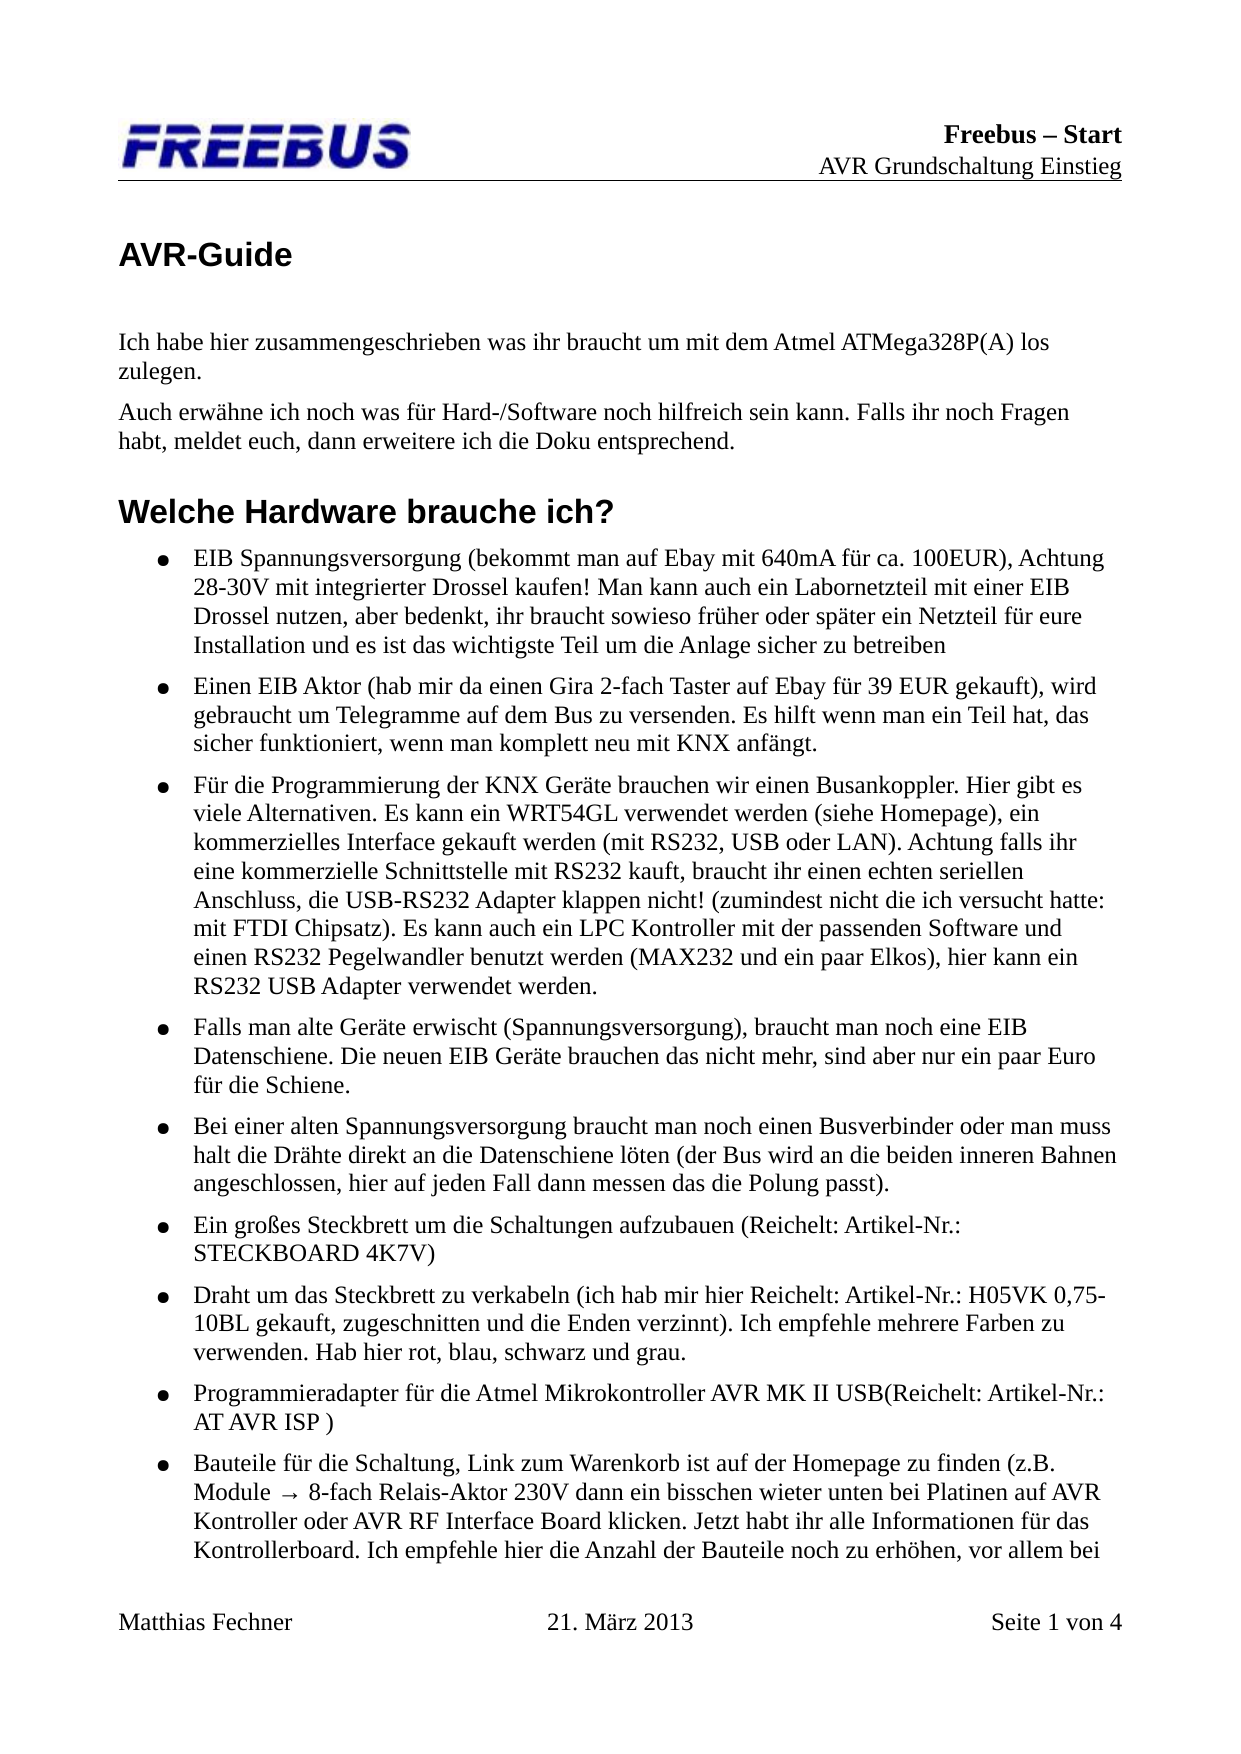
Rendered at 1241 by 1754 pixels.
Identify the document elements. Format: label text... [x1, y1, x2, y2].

subtitle AVR-Guide [118, 235, 1122, 274]
text Auch erwähne ich noch was für Hard-/Software noch hilfreich sein kann. Falls ihr noch Fragen habt, meldet euch, dann erweitere ich die Doku entsprechend. [118, 397, 1122, 455]
list Bei einer alten Spannungsversorgung braucht man noch einen Busverbinder oder man muss halt die Drähte direkt an die Datenschiene löten (der Bus wird an die beiden inneren Bahnen angeschlossen, hier auf jeden Fall dann messen das die Polung passt). [156, 1111, 1122, 1197]
list Draht um das Steckbrett zu verkabeln (ich hab mir hier Reichelt: Artikel-Nr.: H05VK 0,75-10BL gekauft, zugeschnitten und die Enden verzinnt). Ich empfehle mehrere Farben zu verwenden. Hab hier rot, blau, schwarz und grau. [156, 1280, 1122, 1366]
list Ein großes Steckbrett um die Schaltungen aufzubauen (Reichelt: Artikel-Nr.: STECKBOARD 4K7V) [156, 1210, 1122, 1267]
list Für die Programmierung der KNX Geräte brauchen wir einen Busankoppler. Hier gibt es viele Alternativen. Es kann ein WRT54GL verwendet werden (siehe Homepage), ein kommerzielles Interface gekauft werden (mit RS232, USB oder LAN). Achtung falls ihr eine kommerzielle Schnittstelle mit RS232 kauft, braucht ihr einen echten seriellen Anschluss, die USB-RS232 Adapter klappen nicht! (zumindest nicht die ich versucht hatte: mit FTDI Chipsatz). Es kann auch ein LPC Kontroller mit der passenden Software und einen RS232 Pegelwandler benutzt werden (MAX232 und ein paar Elkos), hier kann ein RS232 USB Adapter verwendet werden. [156, 770, 1122, 1000]
subtitle Welche Hardware brauche ich? [118, 492, 1122, 531]
picture [118, 118, 411, 172]
list Programmieradapter für die Atmel Mikrokontroller AVR MK II USB(Reichelt: Artikel-Nr.: AT AVR ISP ) [156, 1378, 1122, 1436]
list Einen EIB Aktor (hab mir da einen Gira 2-fach Taster auf Ebay für 39 EUR gekauft), wird gebraucht um Telegramme auf dem Bus zu versenden. Es hilft wenn man ein Teil hat, das sicher funktioniert, wenn man komplett neu mit KNX anfängt. [156, 671, 1122, 757]
list Bauteile für die Schaltung, Link zum Warenkorb ist auf der Homepage zu finden (z.B. Module → 8-fach Relais-Aktor 230V dann ein bisschen wieter unten bei Platinen auf AVR Kontroller oder AVR RF Interface Board klicken. Jetzt habt ihr alle Informationen für das Kontrollerboard. Ich empfehle hier die Anzahl der Bauteile noch zu erhöhen, vor allem bei [156, 1448, 1122, 1563]
list EIB Spannungsversorgung (bekommt man auf Ebay mit 640mA für ca. 100EUR), Achtung 28-30V mit integrierter Drossel kaufen! Man kann auch ein Labornetzteil mit einer EIB Drossel nutzen, aber bedenkt, ihr braucht sowieso früher oder später ein Netzteil für eure Installation und es ist das wichtigste Teil um die Anlage sicher zu betreiben [156, 543, 1122, 658]
list Falls man alte Geräte erwischt (Spannungsversorgung), braucht man noch eine EIB Datenschiene. Die neuen EIB Geräte brauchen das nicht mehr, sind aber nur ein paar Euro für die Schiene. [156, 1012, 1122, 1098]
text Ich habe hier zusammengeschrieben was ihr braucht um mit dem Atmel ATMega328P(A) los zulegen. [118, 327, 1122, 385]
